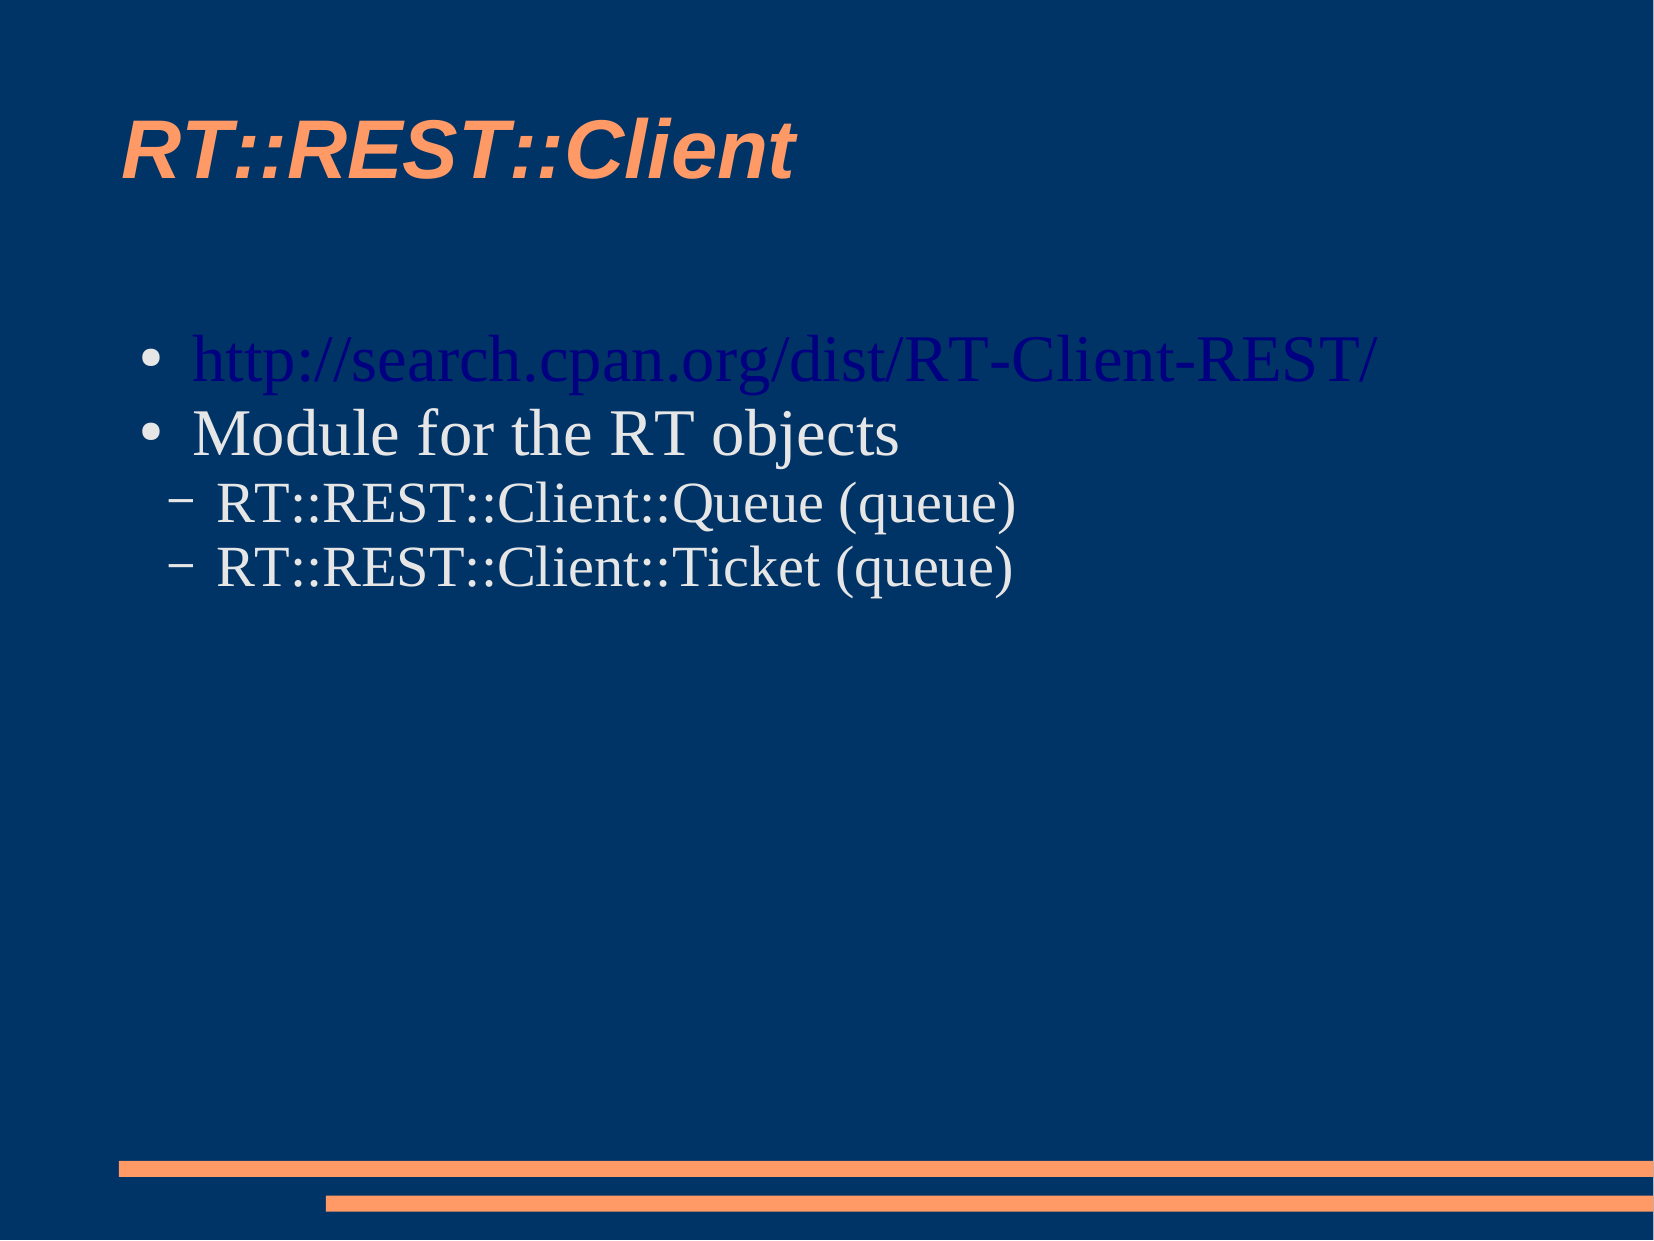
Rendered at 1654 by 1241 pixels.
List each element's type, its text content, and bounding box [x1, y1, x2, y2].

list http://search.cpan.org/dist/RT-Client-REST/ Module for the RT objects RT::REST::Client::Queue (queue) RT::REST::Client::Ticket (queue) [121, 322, 1561, 1126]
title RT::REST::Client [121, 53, 1534, 247]
